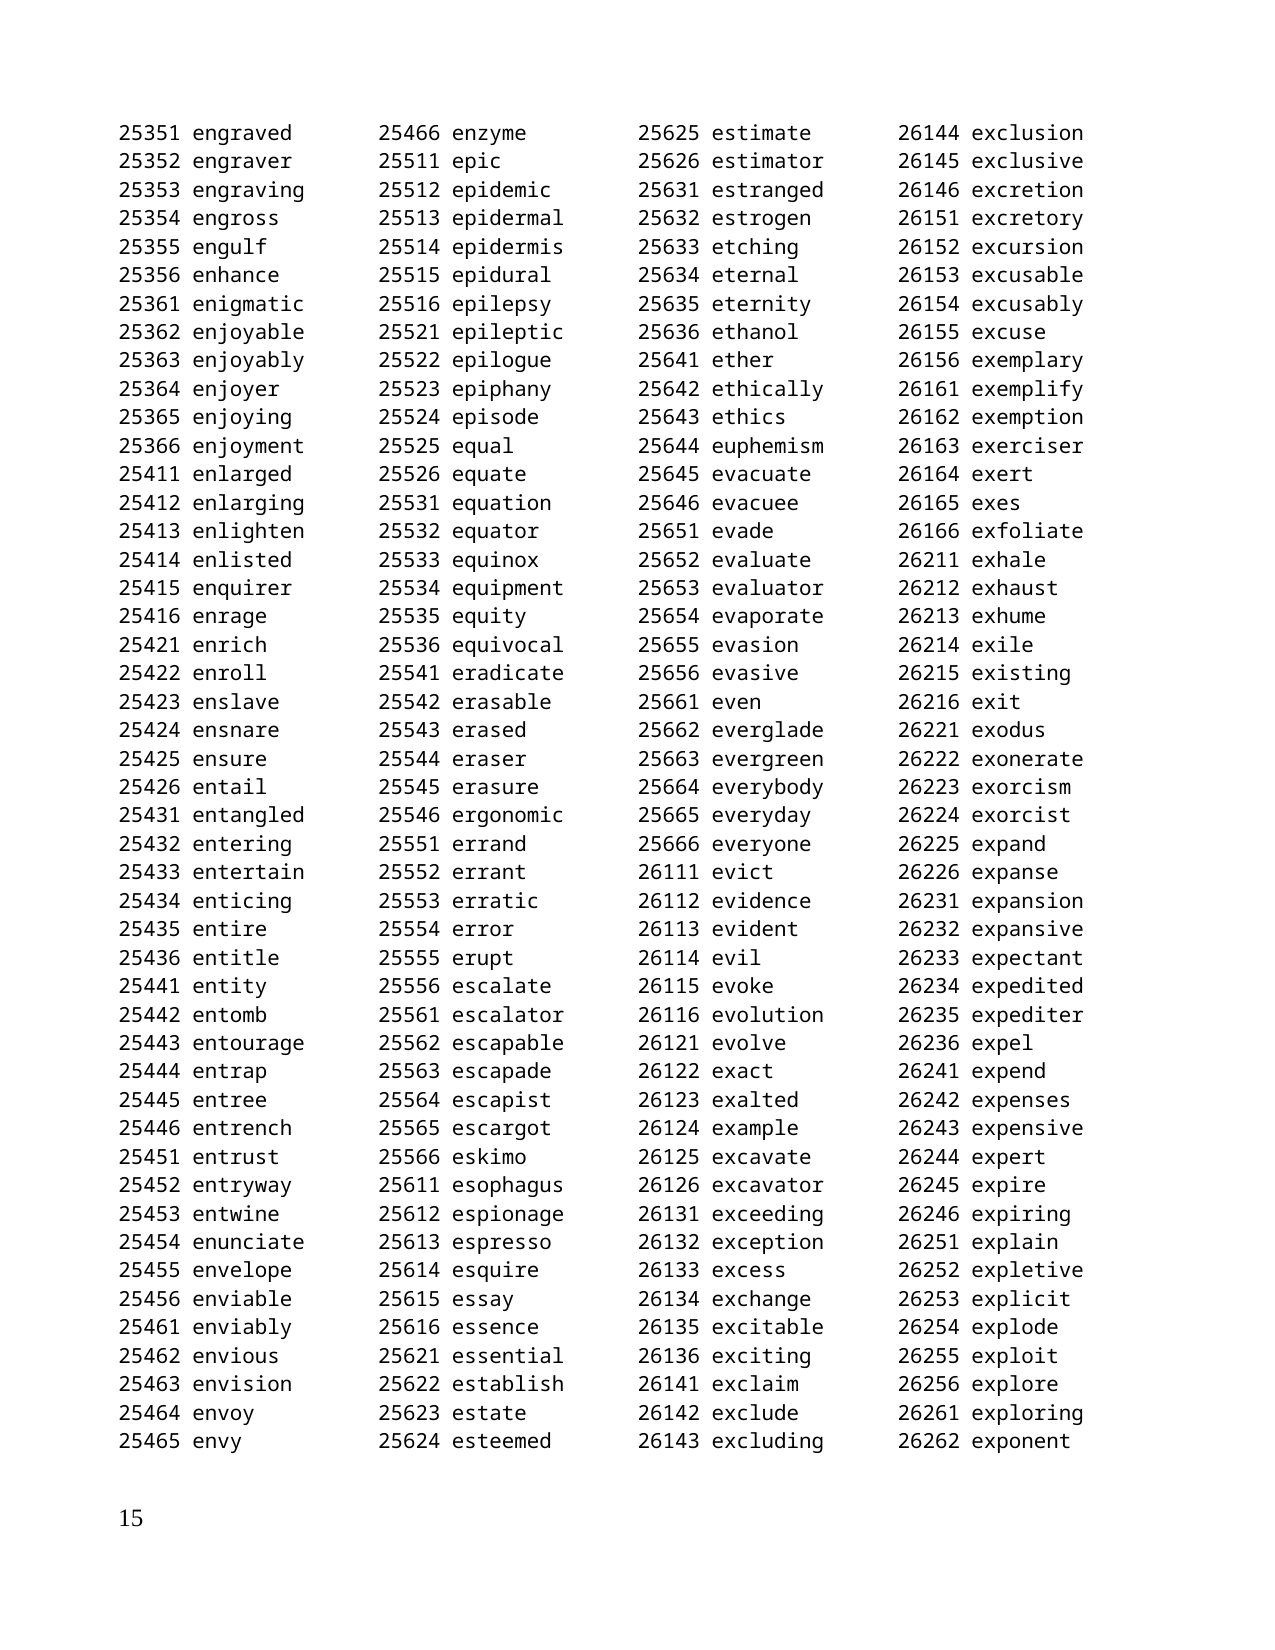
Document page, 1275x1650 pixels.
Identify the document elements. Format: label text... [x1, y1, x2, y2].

text 25663 evergreen [637, 744, 897, 772]
text 25422 enroll [118, 658, 378, 687]
text 25434 enticing [118, 886, 378, 914]
text 25466 enzyme [378, 118, 637, 147]
text 25453 entwine [118, 1199, 378, 1227]
text 25524 episode [378, 402, 637, 431]
text 25656 evasive [637, 658, 897, 687]
text 25455 envelope [118, 1256, 378, 1284]
text 25624 esteemed [378, 1426, 637, 1455]
text 25441 entity [118, 971, 378, 1000]
text 25436 entitle [118, 943, 378, 971]
text 25411 enlarged [118, 459, 378, 488]
text 26111 evict [637, 857, 897, 886]
text 25444 entrap [118, 1057, 378, 1085]
text 25465 envy [118, 1426, 378, 1455]
text 25623 estate [378, 1398, 637, 1426]
text 26221 exodus [897, 715, 1157, 744]
text 25413 enlighten [118, 516, 378, 545]
text 25452 entryway [118, 1170, 378, 1199]
text 26245 expire [897, 1170, 1157, 1199]
text 26262 exponent [897, 1426, 1157, 1455]
text 25554 error [378, 914, 637, 943]
text 25363 enjoyably [118, 346, 378, 374]
text 25542 erasable [378, 687, 637, 715]
text 25664 everybody [637, 772, 897, 801]
text 25526 equate [378, 459, 637, 488]
text 25532 equator [378, 516, 637, 545]
text 26156 exemplary [897, 346, 1157, 374]
text 26225 expand [897, 829, 1157, 857]
text 25533 equinox [378, 545, 637, 573]
text 25654 evaporate [637, 602, 897, 630]
text 25611 esophagus [378, 1170, 637, 1199]
text 25365 enjoying [118, 402, 378, 431]
text 25433 entertain [118, 857, 378, 886]
text 26165 exes [897, 488, 1157, 516]
text 25552 errant [378, 857, 637, 886]
text 25412 enlarging [118, 488, 378, 516]
text 26146 excretion [897, 175, 1157, 203]
text 25565 escargot [378, 1113, 637, 1142]
text 26115 evoke [637, 971, 897, 1000]
text 25636 ethanol [637, 317, 897, 346]
text 25531 equation [378, 488, 637, 516]
text 26224 exorcist [897, 801, 1157, 829]
text 26255 exploit [897, 1341, 1157, 1369]
text 25662 everglade [637, 715, 897, 744]
text 25351 engraved [118, 118, 378, 147]
text 25516 epilepsy [378, 289, 637, 317]
text 26232 expansive [897, 914, 1157, 943]
text 25652 evaluate [637, 545, 897, 573]
text 26252 expletive [897, 1256, 1157, 1284]
text 26154 excusably [897, 289, 1157, 317]
text 26231 expansion [897, 886, 1157, 914]
text 25454 enunciate [118, 1227, 378, 1256]
text 25353 engraving [118, 175, 378, 203]
text 25424 ensnare [118, 715, 378, 744]
text 26214 exile [897, 630, 1157, 658]
text 26162 exemption [897, 402, 1157, 431]
text 25525 equal [378, 431, 637, 459]
text 25665 everyday [637, 801, 897, 829]
text 25355 engulf [118, 232, 378, 260]
text 25555 erupt [378, 943, 637, 971]
text 26244 expert [897, 1142, 1157, 1170]
text 25414 enlisted [118, 545, 378, 573]
text 25564 escapist [378, 1085, 637, 1113]
text 26142 exclude [637, 1398, 897, 1426]
text 25543 erased [378, 715, 637, 744]
text 25646 evacuee [637, 488, 897, 516]
text 26216 exit [897, 687, 1157, 715]
text 25546 ergonomic [378, 801, 637, 829]
text 25622 establish [378, 1369, 637, 1398]
text 25634 eternal [637, 260, 897, 289]
text 26211 exhale [897, 545, 1157, 573]
text 26126 excavator [637, 1170, 897, 1199]
text 25633 etching [637, 232, 897, 260]
text 26123 exalted [637, 1085, 897, 1113]
text 26152 excursion [897, 232, 1157, 260]
text 26251 explain [897, 1227, 1157, 1256]
text 25432 entering [118, 829, 378, 857]
text 25463 envision [118, 1369, 378, 1398]
text 25512 epidemic [378, 175, 637, 203]
text 25645 evacuate [637, 459, 897, 488]
text 25352 engraver [118, 147, 378, 175]
text 26132 exception [637, 1227, 897, 1256]
text 26113 evident [637, 914, 897, 943]
text 25653 evaluator [637, 573, 897, 602]
text 26145 exclusive [897, 147, 1157, 175]
text 25451 entrust [118, 1142, 378, 1170]
text 25621 essential [378, 1341, 637, 1369]
text 25614 esquire [378, 1256, 637, 1284]
text 26164 exert [897, 459, 1157, 488]
text 26235 expediter [897, 1000, 1157, 1028]
text 25514 epidermis [378, 232, 637, 260]
text 25551 errand [378, 829, 637, 857]
text 25366 enjoyment [118, 431, 378, 459]
text 26256 explore [897, 1369, 1157, 1398]
text 25631 estranged [637, 175, 897, 203]
text 26114 evil [637, 943, 897, 971]
text 25566 eskimo [378, 1142, 637, 1170]
text 26151 excretory [897, 203, 1157, 232]
text 25426 entail [118, 772, 378, 801]
text 25561 escalator [378, 1000, 637, 1028]
text 25435 entire [118, 914, 378, 943]
text 25523 epiphany [378, 374, 637, 402]
text 26223 exorcism [897, 772, 1157, 801]
text 26161 exemplify [897, 374, 1157, 402]
text 25425 ensure [118, 744, 378, 772]
text 25635 eternity [637, 289, 897, 317]
text 26131 exceeding [637, 1199, 897, 1227]
text 26141 exclaim [637, 1369, 897, 1398]
text 25661 even [637, 687, 897, 715]
text 25563 escapade [378, 1057, 637, 1085]
text 25655 evasion [637, 630, 897, 658]
text 25553 erratic [378, 886, 637, 914]
text 25612 espionage [378, 1199, 637, 1227]
text 25364 enjoyer [118, 374, 378, 402]
text 25544 eraser [378, 744, 637, 772]
text 26125 excavate [637, 1142, 897, 1170]
text 25442 entomb [118, 1000, 378, 1028]
text 26135 excitable [637, 1312, 897, 1341]
text 25644 euphemism [637, 431, 897, 459]
text 25446 entrench [118, 1113, 378, 1142]
text 25361 enigmatic [118, 289, 378, 317]
text 25535 equity [378, 602, 637, 630]
text 26136 exciting [637, 1341, 897, 1369]
text 25632 estrogen [637, 203, 897, 232]
text 26254 explode [897, 1312, 1157, 1341]
text 25431 entangled [118, 801, 378, 829]
text 25625 estimate [637, 118, 897, 147]
text 25642 ethically [637, 374, 897, 402]
text 25443 entourage [118, 1028, 378, 1057]
text 25615 essay [378, 1284, 637, 1312]
text 25421 enrich [118, 630, 378, 658]
text 25651 evade [637, 516, 897, 545]
text 25545 erasure [378, 772, 637, 801]
text 26121 evolve [637, 1028, 897, 1057]
text 26213 exhume [897, 602, 1157, 630]
text 25456 enviable [118, 1284, 378, 1312]
text 25521 epileptic [378, 317, 637, 346]
text 26155 excuse [897, 317, 1157, 346]
text 26116 evolution [637, 1000, 897, 1028]
text 26236 expel [897, 1028, 1157, 1057]
text 26233 expectant [897, 943, 1157, 971]
text 25616 essence [378, 1312, 637, 1341]
text 26144 exclusion [897, 118, 1157, 147]
text 26246 expiring [897, 1199, 1157, 1227]
text 26215 existing [897, 658, 1157, 687]
text 25362 enjoyable [118, 317, 378, 346]
text 26112 evidence [637, 886, 897, 914]
text 25415 enquirer [118, 573, 378, 602]
text 25522 epilogue [378, 346, 637, 374]
text 25536 equivocal [378, 630, 637, 658]
text 25643 ethics [637, 402, 897, 431]
text 26134 exchange [637, 1284, 897, 1312]
text 26234 expedited [897, 971, 1157, 1000]
text 25562 escapable [378, 1028, 637, 1057]
text 26124 example [637, 1113, 897, 1142]
text 25354 engross [118, 203, 378, 232]
text 25641 ether [637, 346, 897, 374]
text 26242 expenses [897, 1085, 1157, 1113]
text 26241 expend [897, 1057, 1157, 1085]
text 25534 equipment [378, 573, 637, 602]
text 25666 everyone [637, 829, 897, 857]
text 26153 excusable [897, 260, 1157, 289]
text 25423 enslave [118, 687, 378, 715]
text 26122 exact [637, 1057, 897, 1085]
text 25462 envious [118, 1341, 378, 1369]
text 25626 estimator [637, 147, 897, 175]
text 26143 excluding [637, 1426, 897, 1455]
text 25356 enhance [118, 260, 378, 289]
text 25556 escalate [378, 971, 637, 1000]
text 25541 eradicate [378, 658, 637, 687]
text 26166 exfoliate [897, 516, 1157, 545]
text 26212 exhaust [897, 573, 1157, 602]
text 26133 excess [637, 1256, 897, 1284]
text 25445 entree [118, 1085, 378, 1113]
text 25511 epic [378, 147, 637, 175]
text 25416 enrage [118, 602, 378, 630]
text 26243 expensive [897, 1113, 1157, 1142]
text 26253 explicit [897, 1284, 1157, 1312]
text 25464 envoy [118, 1398, 378, 1426]
text 25461 enviably [118, 1312, 378, 1341]
text 26226 expanse [897, 857, 1157, 886]
text 25613 espresso [378, 1227, 637, 1256]
text 26261 exploring [897, 1398, 1157, 1426]
text 25515 epidural [378, 260, 637, 289]
text 26222 exonerate [897, 744, 1157, 772]
text 26163 exerciser [897, 431, 1157, 459]
text 25513 epidermal [378, 203, 637, 232]
